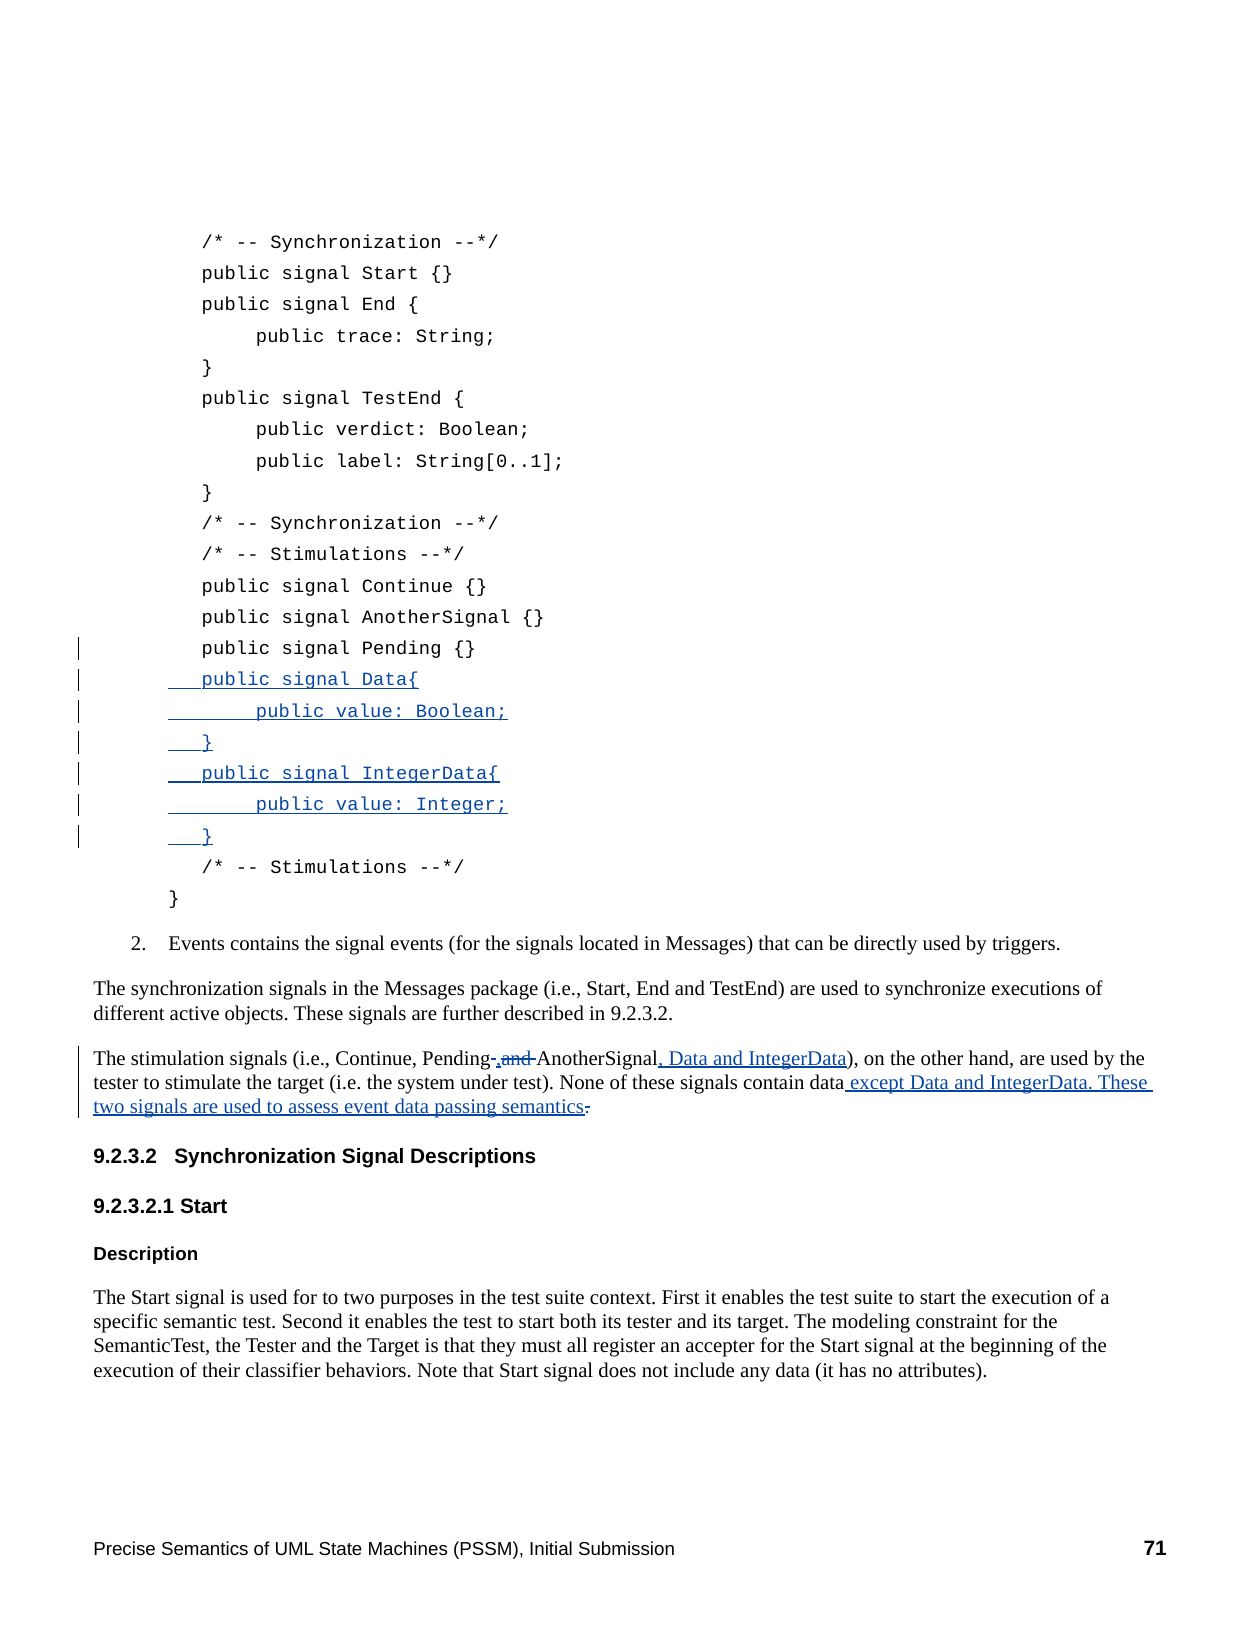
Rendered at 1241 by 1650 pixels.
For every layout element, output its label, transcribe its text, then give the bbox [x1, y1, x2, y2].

text public signal End { [168, 293, 1164, 316]
text public label: String[0..1]; [168, 450, 1164, 473]
text public signal TestEnd { [168, 387, 1164, 410]
text public signal IntegerData{ [168, 762, 1164, 785]
text public value: Integer; [168, 793, 1164, 816]
text public signal Start {} [168, 262, 1164, 285]
text } [168, 356, 1164, 379]
text The stimulation signals (i.e., Continue, Pending,AnotherSignal, Data and IntegerData), on the other hand, are used by the tester to stimulate the target (i.e. the system under test). None of these signals contain data except Data and IntegerData. These two signals are used to assess event data passing semantics [93, 1046, 1164, 1118]
text public signal Continue {} [168, 575, 1164, 598]
text /* -- Synchronization --*/ [168, 231, 1164, 254]
subtitle Start [93, 1193, 1164, 1218]
text /* -- Stimulations --*/ [168, 856, 1164, 879]
text public signal Data{ [168, 668, 1164, 691]
text public signal AnotherSignal {} [168, 606, 1164, 629]
text } [168, 887, 1164, 910]
text public signal Pending {} [168, 637, 1164, 660]
list Events contains the signal events (for the signals located in Messages) that can be directly used by triggers. [131, 931, 1164, 955]
text } [168, 481, 1164, 504]
text public value: Boolean; [168, 700, 1164, 723]
subtitle Synchronization Signal Descriptions [93, 1143, 1164, 1168]
text The Start signal is used for to two purposes in the test suite context. First it enables the test suite to start the execution of a specific semantic test. Second it enables the test to start both its tester and its target. The modeling constraint for the SemanticTest, the Tester and the Target is that they must all register an accepter for the Start signal at the beginning of the execution of their classifier behaviors. Note that Start signal does not include any data (it has no attributes). [93, 1285, 1164, 1382]
text /* -- Synchronization --*/ [168, 512, 1164, 535]
text } [168, 731, 1164, 754]
text public verdict: Boolean; [168, 418, 1164, 441]
text public trace: String; [168, 325, 1164, 348]
text } [168, 825, 1164, 848]
text /* -- Stimulations --*/ [168, 543, 1164, 566]
text The synchronization signals in the Messages package (i.e., Start, End and TestEnd) are used to synchronize executions of different active objects. These signals are further described in 9.2.3.2. [93, 976, 1164, 1024]
subtitle Description [93, 1243, 1164, 1264]
